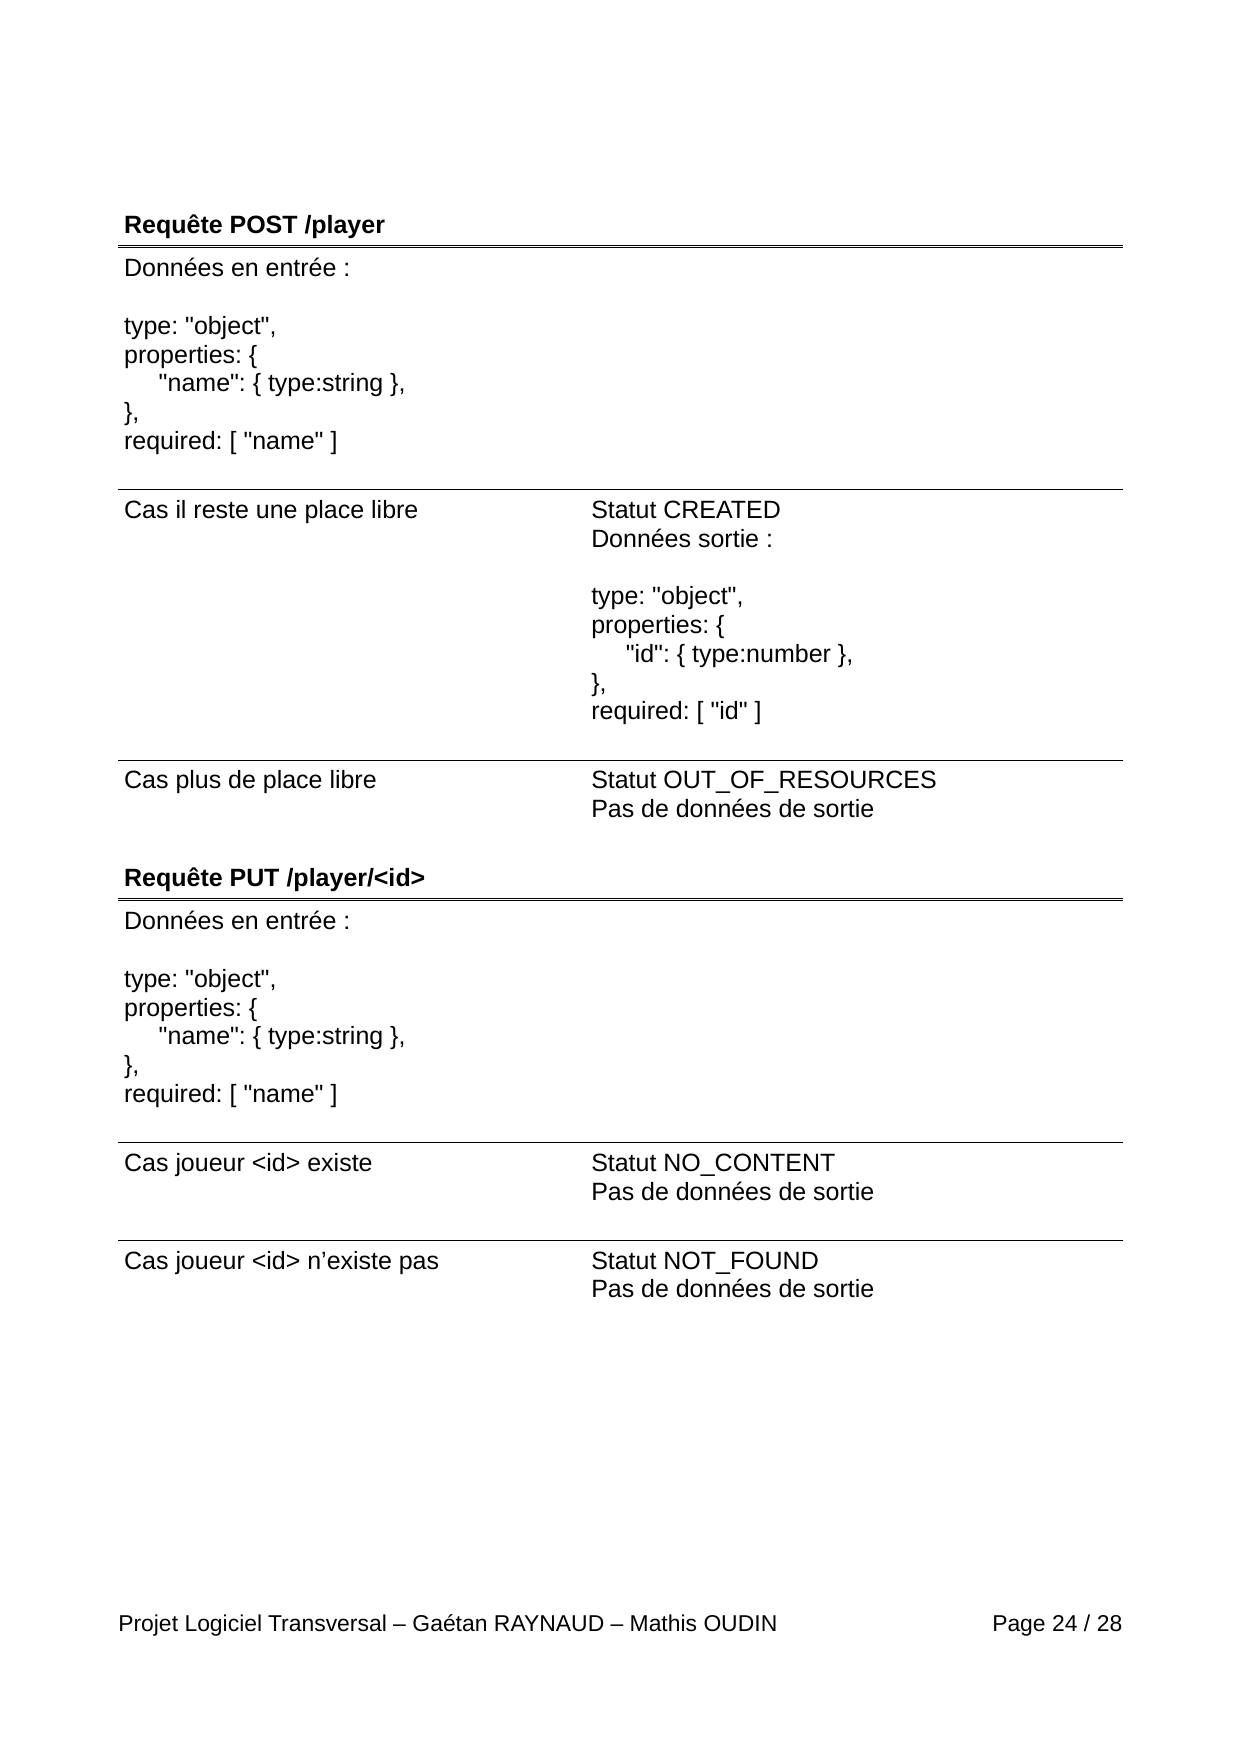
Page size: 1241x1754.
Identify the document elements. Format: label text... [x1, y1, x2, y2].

table_cell Statut CREATED Données sortie : type: "object", properties: { "id": { type:number }, }, required: [ "id" ] [585, 490, 1123, 759]
table_cell Cas plus de place libre [118, 761, 585, 828]
table_cell Données en entrée : type: "object", properties: { "name": { type:string }, }, required: [ "name" ] [118, 248, 585, 489]
table_cell Cas il reste une place libre [118, 490, 585, 759]
table_header Requête POST /player [118, 204, 585, 244]
table_cell Statut OUT_OF_RESOURCES Pas de données de sortie [585, 761, 1123, 828]
table_cell Données en entrée : type: "object", properties: { "name": { type:string }, }, required: [ "name" ] [118, 901, 585, 1142]
table_cell Cas joueur <id> n’existe pas [118, 1241, 585, 1309]
table_cell Cas joueur <id> existe [118, 1143, 585, 1240]
table_header [585, 857, 1123, 897]
table_cell [585, 248, 1123, 489]
table_cell Statut NOT_FOUND Pas de données de sortie [585, 1241, 1123, 1309]
table_header [585, 204, 1123, 244]
table_cell Statut NO_CONTENT Pas de données de sortie [585, 1143, 1123, 1240]
table_header Requête PUT /player/<id> [118, 857, 585, 897]
table_cell [585, 901, 1123, 1142]
